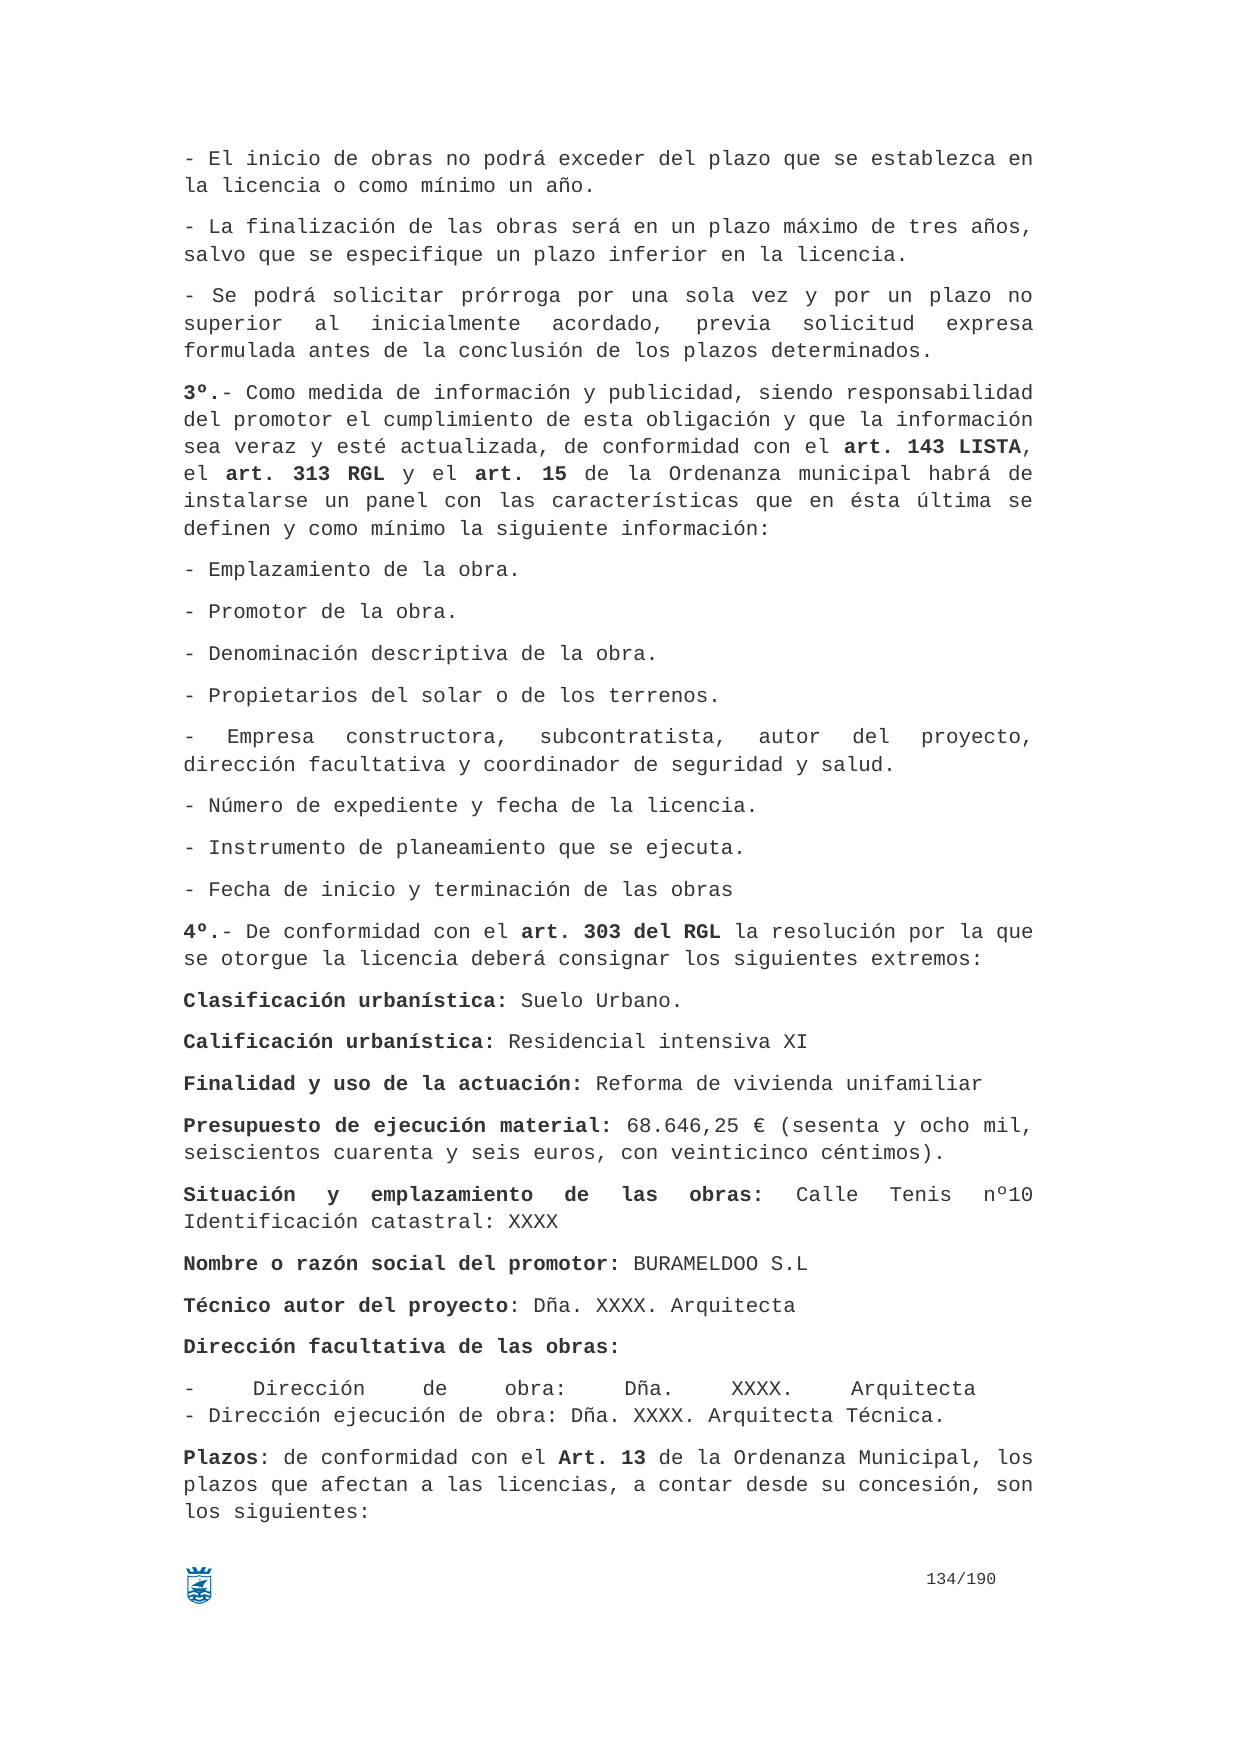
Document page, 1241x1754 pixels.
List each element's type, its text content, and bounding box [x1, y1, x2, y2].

text - Fecha de inicio y terminación de las obras [183, 879, 1033, 903]
text Finalidad y uso de la actuación: Reforma de vivienda unifamiliar [183, 1073, 1033, 1097]
text - El inicio de obras no podrá exceder del plazo que se establezca en la licencia o como mínimo un año. [183, 148, 1033, 198]
text Calificación urbanística: Residencial intensiva XI [183, 1031, 1033, 1055]
text - Propietarios del solar o de los terrenos. [183, 685, 1033, 708]
text - Promotor de la obra. [183, 601, 1033, 625]
text Técnico autor del proyecto: Dña. XXXX. Arquitecta [183, 1295, 1033, 1318]
text - Dirección de obra: Dña. XXXX. Arquitecta - Dirección ejecución de obra: Dña. XXXX. Arquitecta Técnica. [183, 1378, 1033, 1429]
text 4º.- De conformidad con el art. 303 del RGL la resolución por la que se otorgue la licencia deberá consignar los siguientes extremos: [183, 921, 1033, 972]
text Nombre o razón social del promotor: BURAMELDOO S.L [183, 1253, 1033, 1277]
text Presupuesto de ejecución material: 68.646,25 € (sesenta y ocho mil, seiscientos cuarenta y seis euros, con veinticinco céntimos). [183, 1115, 1033, 1166]
text - Número de expediente y fecha de la licencia. [183, 795, 1033, 819]
text - Emplazamiento de la obra. [183, 559, 1033, 583]
text Situación y emplazamiento de las obras: Calle Tenis nº10 Identificación catastral: XXXX [183, 1184, 1033, 1235]
text - La finalización de las obras será en un plazo máximo de tres años, salvo que se especifique un plazo inferior en la licencia. [183, 217, 1033, 267]
text - Instrumento de planeamiento que se ejecuta. [183, 837, 1033, 861]
text Plazos: de conformidad con el Art. 13 de la Ordenanza Municipal, los plazos que afectan a las licencias, a contar desde su concesión, son los siguientes: [183, 1447, 1033, 1525]
text - Se podrá solicitar prórroga por una sola vez y por un plazo no superior al inicialmente acordado, previa solicitud expresa formulada antes de la conclusión de los plazos determinados. [183, 286, 1033, 363]
text Dirección facultativa de las obras: [183, 1336, 1033, 1360]
text 3º.- Como medida de información y publicidad, siendo responsabilidad del promotor el cumplimiento de esta obligación y que la información sea veraz y esté actualizada, de conformidad con el art. 143 LISTA, el art. 313 RGL y el art. 15 de la Ordenanza municipal habrá de instalarse un panel con las características que en ésta última se definen y como mínimo la siguiente información: [183, 382, 1033, 541]
text - Denominación descriptiva de la obra. [183, 643, 1033, 667]
picture [183, 1562, 214, 1607]
text - Empresa constructora, subcontratista, autor del proyecto, dirección facultativa y coordinador de seguridad y salud. [183, 726, 1033, 777]
text Clasificación urbanística: Suelo Urbano. [183, 990, 1033, 1013]
